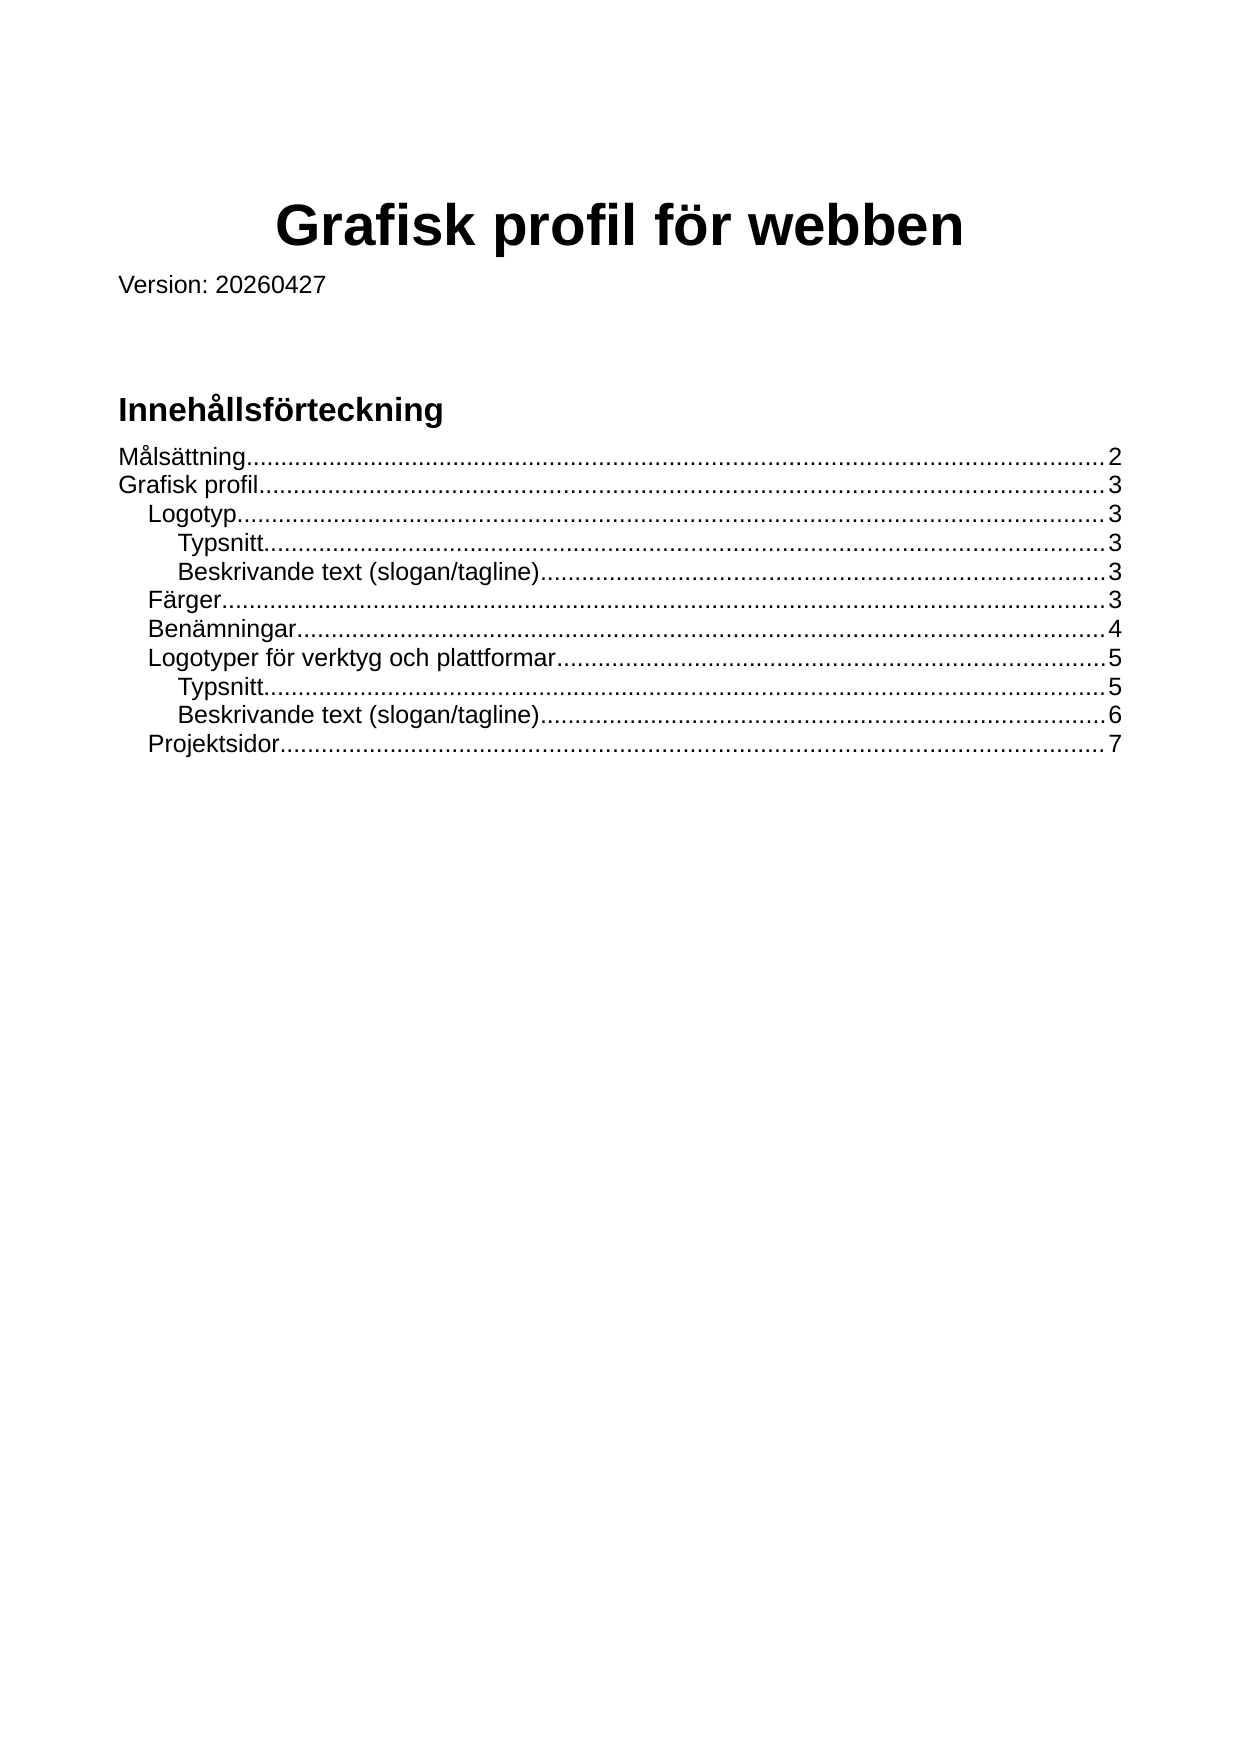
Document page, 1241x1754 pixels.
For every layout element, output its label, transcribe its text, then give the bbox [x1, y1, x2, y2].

text Version: 20260427 [118, 270, 1122, 299]
text Logotyper för verktyg och plattformar 5 [148, 643, 1122, 671]
subtitle Innehållsförteckning [118, 391, 1122, 429]
text Målsättning 2 [118, 441, 1122, 470]
text Typsnitt 5 [177, 671, 1122, 700]
text Benämningar 4 [148, 614, 1122, 643]
text Färger 3 [148, 585, 1122, 614]
text Logotyp 3 [148, 499, 1122, 528]
text Grafisk profil 3 [118, 470, 1122, 499]
text Beskrivande text (slogan/tagline) 6 [177, 700, 1122, 729]
title Grafisk profil för webben [118, 191, 1122, 258]
text Beskrivande text (slogan/tagline) 3 [177, 556, 1122, 585]
text Projektsidor 7 [148, 729, 1122, 758]
text Typsnitt 3 [177, 528, 1122, 556]
